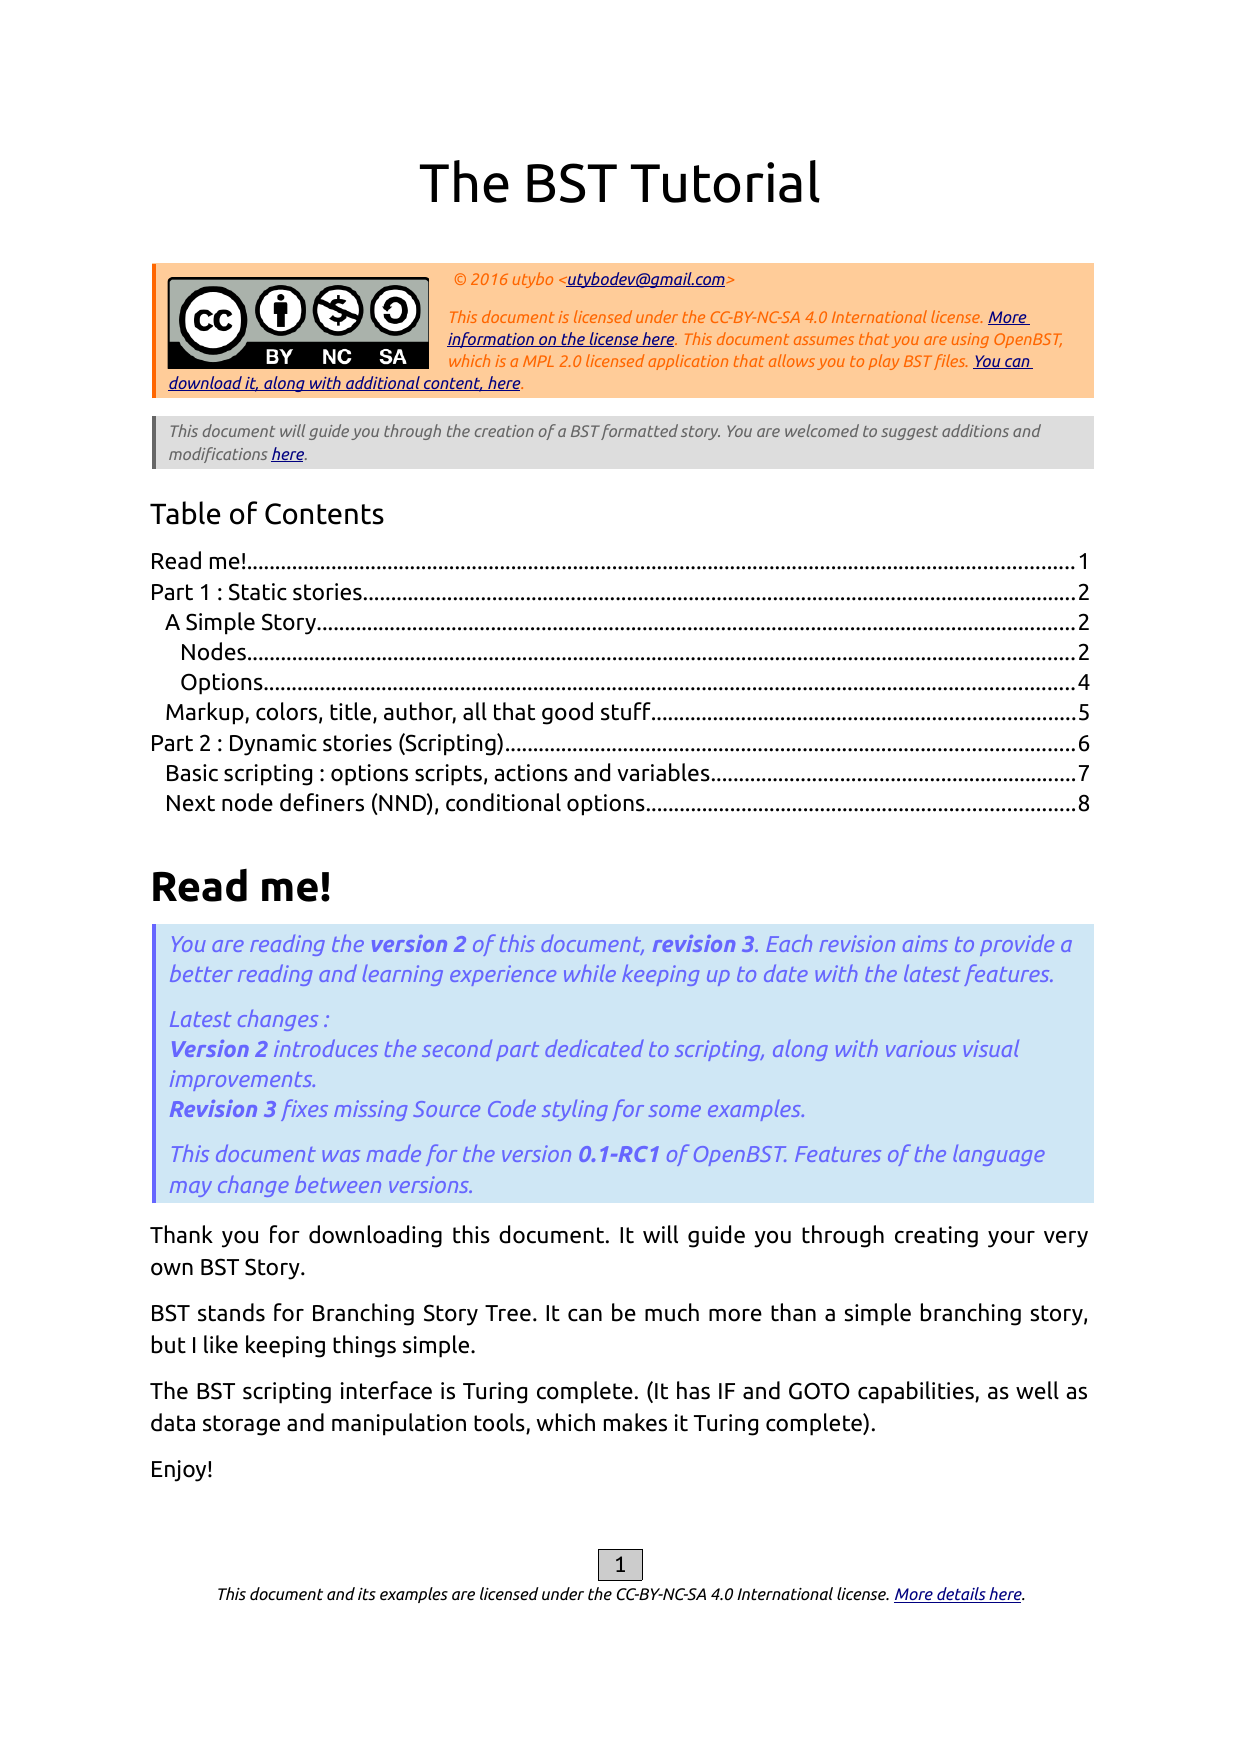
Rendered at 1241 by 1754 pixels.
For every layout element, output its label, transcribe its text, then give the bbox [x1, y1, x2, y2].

text © 2016 utybo <utybodev@gmail.com> [152, 263, 1093, 289]
text Options 4 [180, 669, 1090, 695]
text You are reading the version 2 of this document, revision 3. Each revision aims to provide a better reading and learning experience while keeping up to date with the latest features. [156, 924, 1090, 987]
text Enjoy! [150, 1455, 1090, 1481]
text This document was made for the version 0.1-RC1 of OpenBST. Features of the language may change between versions. [156, 1135, 1090, 1203]
text A Simple Story 2 [165, 608, 1090, 634]
text Part 2 : Dynamic stories (Scripting) 6 [150, 729, 1090, 755]
text This document is licensed under the CC-BY-NC-SA 4.0 International license. More information on the license here. This document assumes that you are using OpenBST, which is a MPL 2.0 licensed application that allows you to play BST files. You can download it, along with additional content, here. [156, 301, 1090, 398]
text Basic scripting : options scripts, actions and variables 7 [165, 759, 1090, 786]
title The BST Tutorial [150, 150, 1090, 212]
text Part 1 : Static stories 2 [150, 578, 1090, 604]
text Latest changes : Version 2 introduces the second part dedicated to scripting, along with various visual improvements. Revision 3 fixes missing Source Code styling for some examples. [156, 999, 1090, 1122]
text This document will guide you through the creation of a BST formatted story. You are welcomed to suggest additions and modifications here. [156, 416, 1090, 469]
text BST stands for Branching Story Tree. It can be much more than a simple branching story, but I like keeping things simple. [150, 1300, 1090, 1358]
text Nodes 2 [180, 638, 1090, 665]
picture [167, 277, 429, 369]
text Thank you for downloading this document. It will guide you through creating your very own BST Story. [150, 1222, 1090, 1280]
text Markup, colors, title, author, all that good stuff 5 [165, 699, 1090, 725]
text Read me! 1 [150, 548, 1090, 574]
subtitle Read me! [150, 861, 1090, 909]
text The BST scripting interface is Turing complete. (It has IF and GOTO capabilities, as well as data storage and manipulation tools, which makes it Turing complete). [150, 1377, 1090, 1435]
text Next node definers (NND), conditional options 8 [165, 789, 1090, 816]
subtitle Table of Contents [150, 497, 1090, 530]
